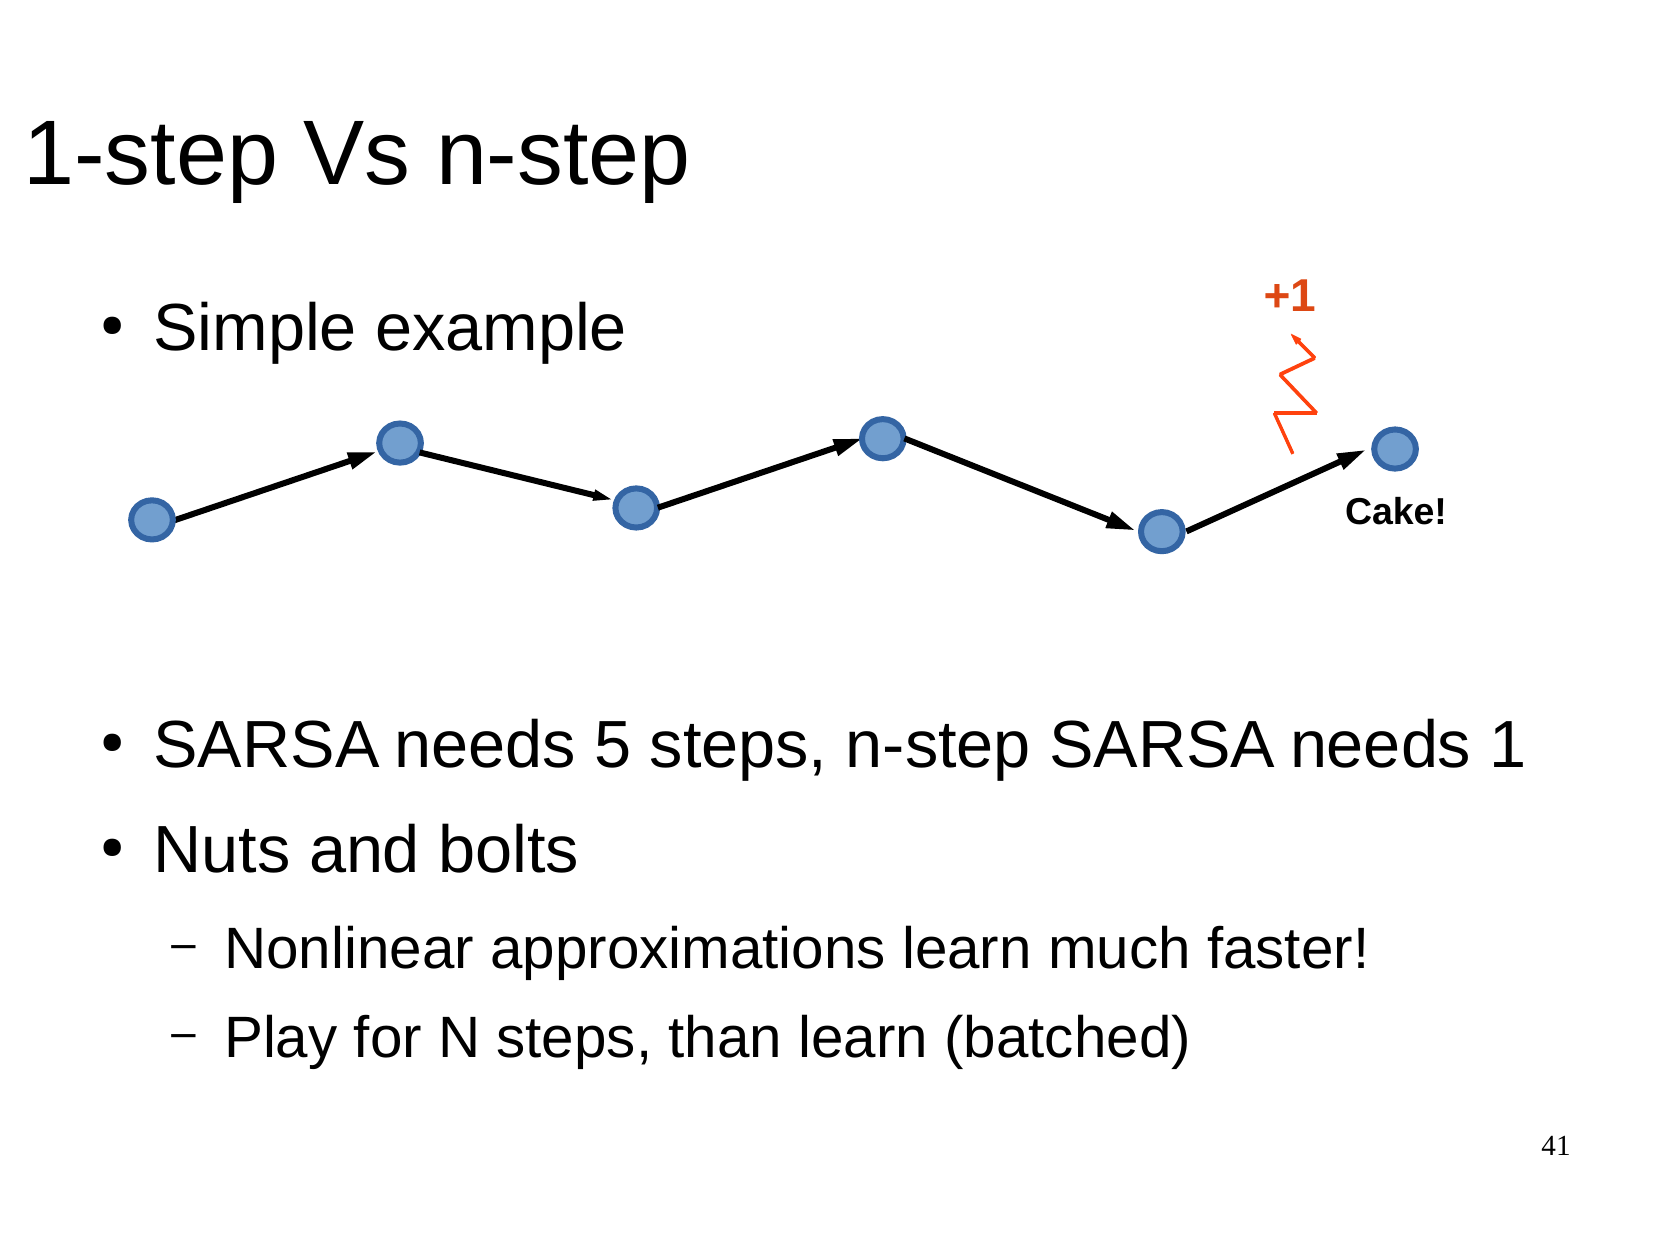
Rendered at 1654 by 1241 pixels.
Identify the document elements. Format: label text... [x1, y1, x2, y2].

text_box [1141, 512, 1183, 552]
list Simple example SARSA needs 5 steps, n-step SARSA needs 1 Nuts and bolts Nonlinear approximations learn much faster! Play for N steps, than learn (batched) [82, 290, 1571, 1233]
text_box [861, 419, 904, 459]
text_box [615, 488, 657, 528]
text_box [379, 423, 421, 463]
text_box [1374, 429, 1416, 469]
text_box +1 [1133, 259, 1334, 346]
text_box Cake! [1330, 483, 1462, 540]
title 1-step Vs n-step [23, 49, 1512, 257]
text_box [131, 500, 173, 540]
